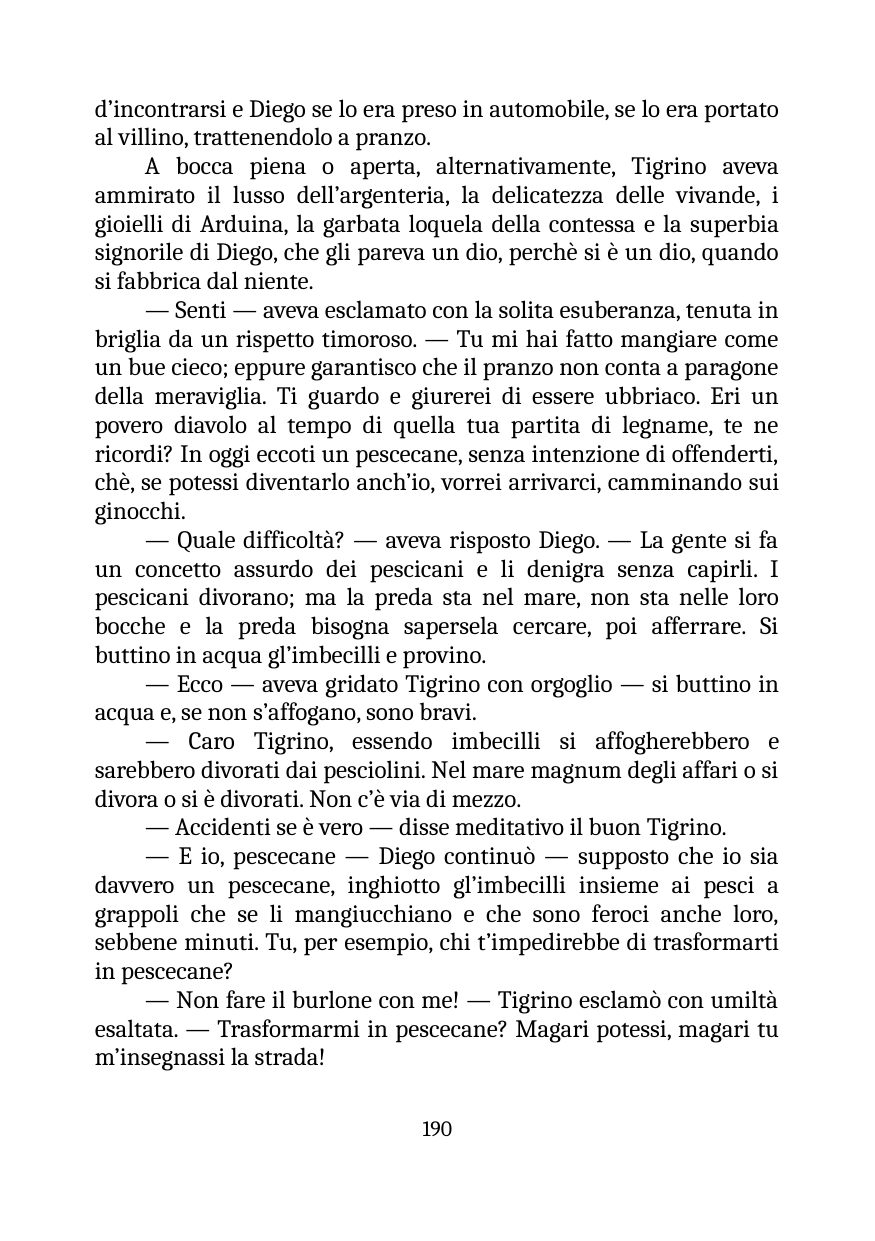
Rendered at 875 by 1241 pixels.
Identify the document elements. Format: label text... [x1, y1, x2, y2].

text — Accidenti se è vero — disse meditativo il buon Tigrino. [94, 813, 779, 842]
text — E io, pescecane — Diego continuò — supposto che io sia davvero un pescecane, inghiotto gl’imbecilli insieme ai pesci a grappoli che se li mangiucchiano e che sono feroci anche loro, sebbene minuti. Tu, per esempio, chi t’impedirebbe di trasformarti in pescecane? [94, 842, 779, 986]
text — Non fare il burlone con me! — Tigrino esclamò con umiltà esaltata. — Trasformarmi in pescecane? Magari potessi, magari tu m’insegnassi la strada! [94, 986, 779, 1072]
text — Caro Tigrino, essendo imbecilli si affogherebbero e sarebbero divorati dai pesciolini. Nel mare magnum degli affari o si divora o si è divorati. Non c’è via di mezzo. [94, 727, 779, 813]
text — Ecco — aveva gridato Tigrino con orgoglio — si buttino in acqua e, se non s’affogano, sono bravi. [94, 669, 779, 727]
text — Senti — aveva esclamato con la solita esuberanza, tenuta in briglia da un rispetto timoroso. — Tu mi hai fatto mangiare come un bue cieco; eppure garantisco che il pranzo non conta a paragone della meraviglia. Ti guardo e giurerei di essere ubbriaco. Eri un povero diavolo al tempo di quella tua partita di legname, te ne ricordi? In oggi eccoti un pescecane, senza intenzione di offenderti, chè, se potessi diventarlo anch’io, vorrei arrivarci, camminando sui ginocchi. [94, 296, 779, 526]
text — Quale difficoltà? — aveva risposto Diego. — La gente si fa un concetto assurdo dei pescicani e li denigra senza capirli. I pescicani divorano; ma la preda sta nel mare, non sta nelle loro bocche e la preda bisogna sapersela cercare, poi afferrare. Si buttino in acqua gl’imbecilli e provino. [94, 526, 779, 669]
text d’incontrarsi e Diego se lo era preso in automobile, se lo era portato al villino, trattenendolo a pranzo. [94, 94, 779, 152]
text A bocca piena o aperta, alternativamente, Tigrino aveva ammirato il lusso dell’argenteria, la delicatezza delle vivande, i gioielli di Arduina, la garbata loquela della contessa e la superbia signorile di Diego, che gli pareva un dio, perchè si è un dio, quando si fabbrica dal niente. [94, 152, 779, 296]
